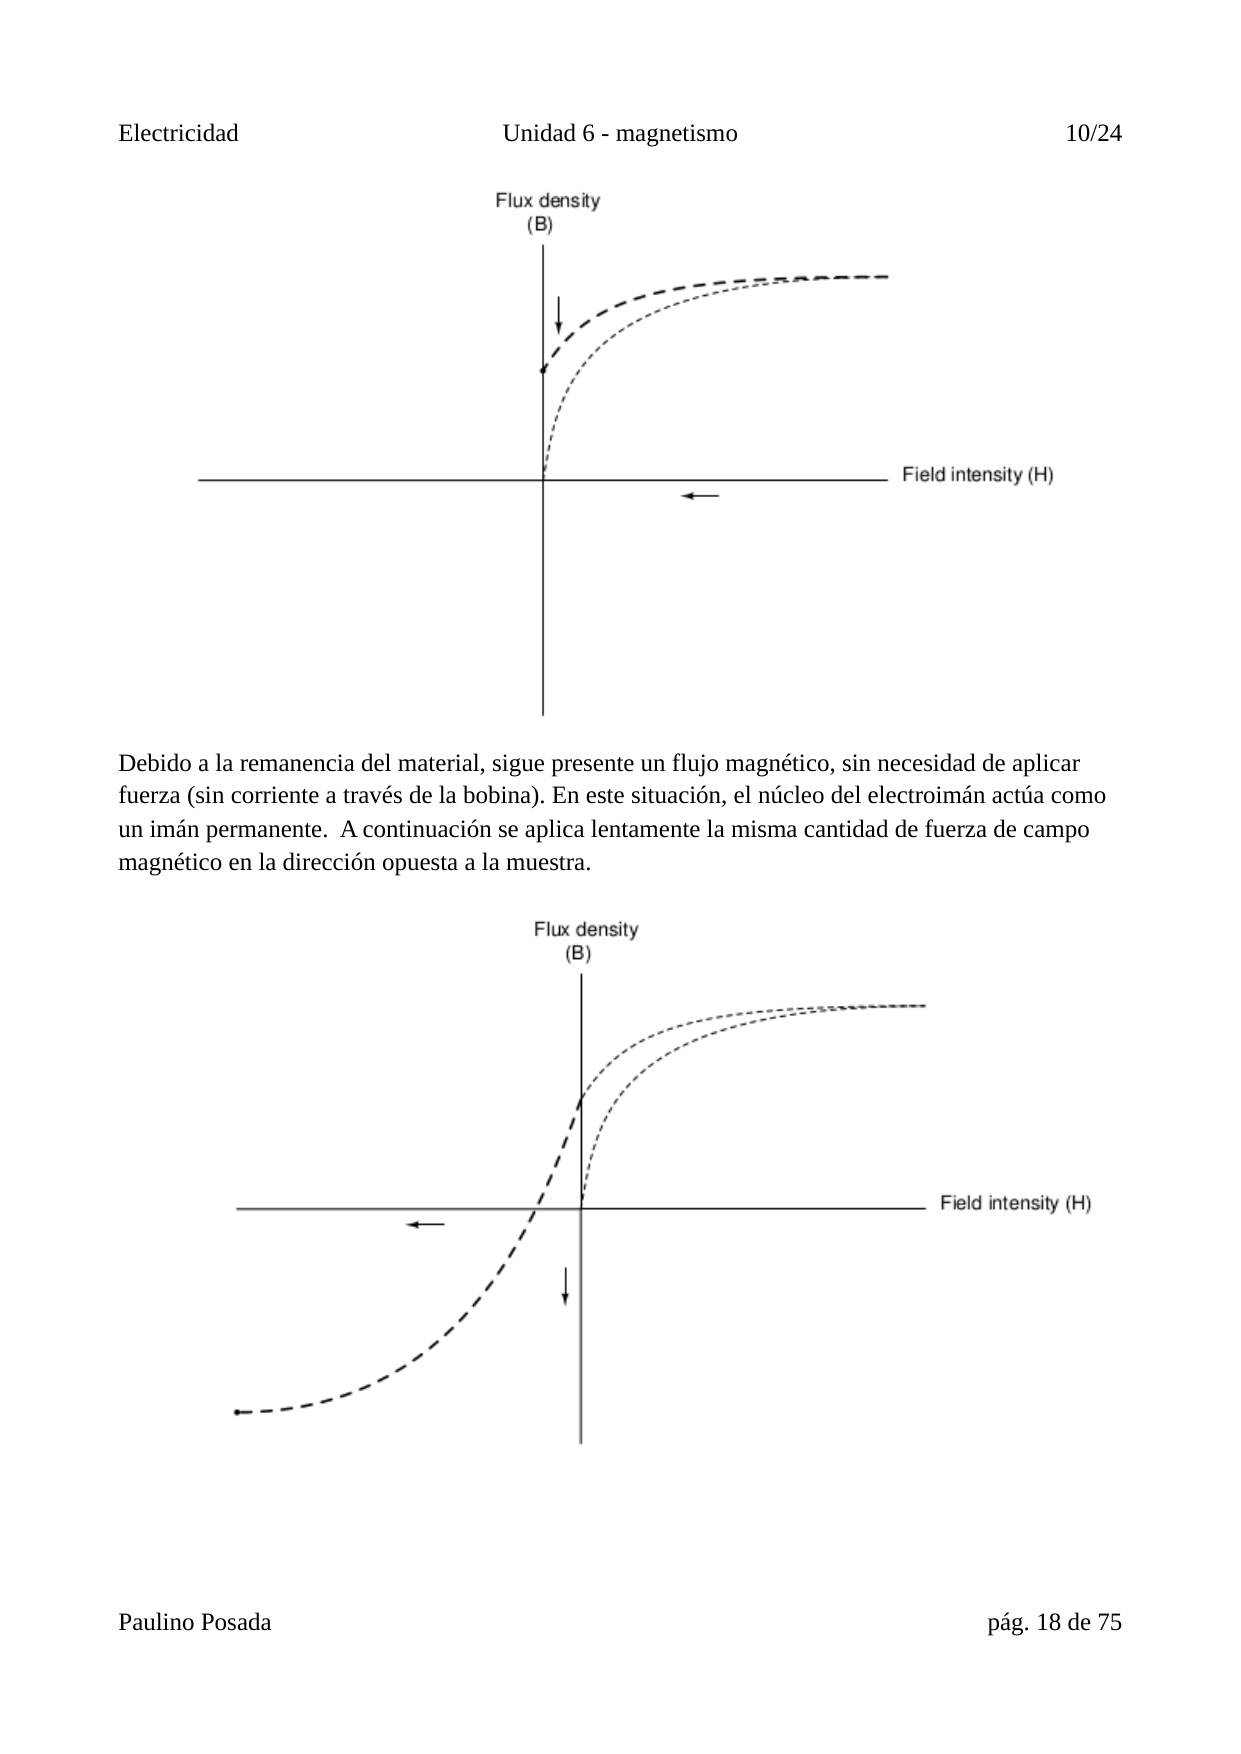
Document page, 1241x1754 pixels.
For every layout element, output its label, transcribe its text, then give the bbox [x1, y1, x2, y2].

picture [123, 894, 1117, 1463]
picture [167, 176, 1073, 735]
text Debido a la remanencia del material, sigue presente un flujo magnético, sin necesidad de aplicar fuerza (sin corriente a través de la bobina). En este situación, el núcleo del electroimán actúa como un imán permanente. A continuación se aplica lentamente la misma cantidad de fuerza de campo magnético en la dirección opuesta a la muestra. [118, 748, 1122, 875]
